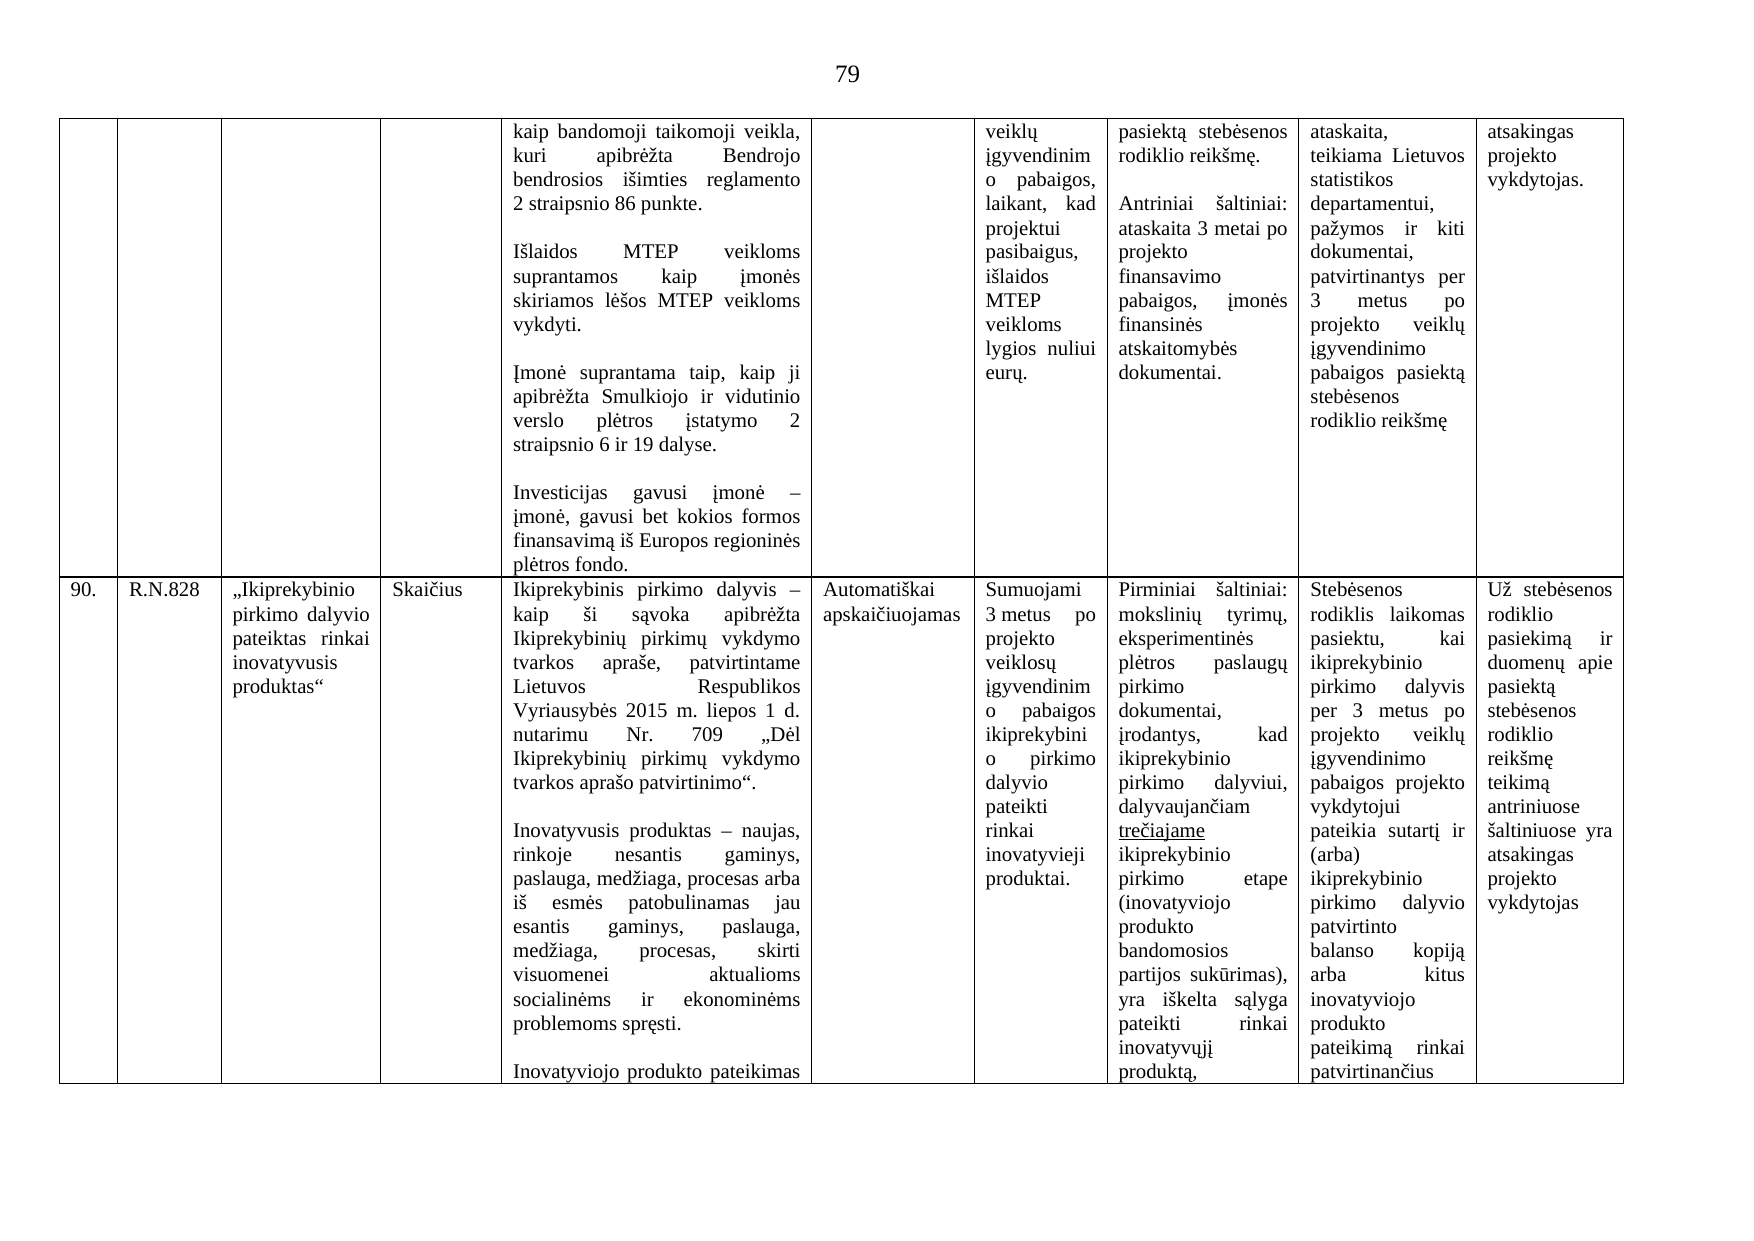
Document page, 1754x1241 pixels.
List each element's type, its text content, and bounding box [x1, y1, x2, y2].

table_cell „Ikiprekybinio pirkimo dalyvio pateiktas rinkai inovatyvusis produktas“ [222, 578, 380, 1083]
table_cell Ikiprekybinis pirkimo dalyvis – kaip ši sąvoka apibrėžta Ikiprekybinių pirkimų vykdymo tvarkos apraše, patvirtintame Lietuvos Respublikos Vyriausybės 2015 m. liepos 1 d. nutarimu Nr. 709 „Dėl Ikiprekybinių pirkimų vykdymo tvarkos aprašo patvirtinimo“. Inovatyvusis produktas – naujas, rinkoje nesantis gaminys, paslauga, medžiaga, procesas arba iš esmės patobulinamas jau esantis gaminys, paslauga, medžiaga, procesas, skirti visuomenei aktualioms socialinėms ir ekonominėms problemoms spręsti. Inovatyviojo produkto pateikimas [502, 578, 811, 1083]
table_cell Pirminiai šaltiniai: mokslinių tyrimų, eksperimentinės plėtros paslaugų pirkimo dokumentai, įrodantys, kad ikiprekybinio pirkimo dalyviui, dalyvaujančiam trečiajame ikiprekybinio pirkimo etape (inovatyviojo produkto bandomosios partijos sukūrimas), yra iškelta sąlyga pateikti rinkai inovatyvųjį produktą, [1108, 578, 1298, 1083]
table_cell [812, 119, 974, 576]
table_cell [381, 119, 501, 576]
table_cell atsakingas projekto vykdytojas. [1477, 119, 1623, 576]
table_cell R.N.828 [118, 578, 221, 1083]
table_cell Stebėsenos rodiklis laikomas pasiektu, kai ikiprekybinio pirkimo dalyvis per 3 metus po projekto veiklų įgyvendinimo pabaigos projekto vykdytojui pateikia sutartį ir (arba) ikiprekybinio pirkimo dalyvio patvirtinto balanso kopiją arba kitus inovatyviojo produkto pateikimą rinkai patvirtinančius [1299, 578, 1476, 1083]
table_cell kaip bandomoji taikomoji veikla, kuri apibrėžta Bendrojo bendrosios išimties reglamento 2 straipsnio 86 punkte. Išlaidos MTEP veikloms suprantamos kaip įmonės skiriamos lėšos MTEP veikloms vykdyti. Įmonė suprantama taip, kaip ji apibrėžta Smulkiojo ir vidutinio verslo plėtros įstatymo 2 straipsnio 6 ir 19 dalyse. Investicijas gavusi įmonė – įmonė, gavusi bet kokios formos finansavimą iš Europos regioninės plėtros fondo. [502, 119, 811, 576]
table_cell ataskaita, teikiama Lietuvos statistikos departamentui, pažymos ir kiti dokumentai, patvirtinantys per 3 metus po projekto veiklų įgyvendinimo pabaigos pasiektą stebėsenos rodiklio reikšmę [1299, 119, 1476, 576]
table_cell [118, 119, 221, 576]
table_cell veiklų įgyvendinimo pabaigos, laikant, kad projektui pasibaigus, išlaidos MTEP veikloms lygios nuliui eurų. [975, 119, 1107, 576]
table_cell 90. [60, 578, 117, 1083]
table_cell [222, 119, 380, 576]
table_cell Už stebėsenos rodiklio pasiekimą ir duomenų apie pasiektą stebėsenos rodiklio reikšmę teikimą antriniuose šaltiniuose yra atsakingas projekto vykdytojas [1477, 578, 1623, 1083]
table_cell pasiektą stebėsenos rodiklio reikšmę. Antriniai šaltiniai: ataskaita 3 metai po projekto finansavimo pabaigos, įmonės finansinės atskaitomybės dokumentai. [1108, 119, 1298, 576]
table_cell Sumuojami 3 metus po projekto veiklosų įgyvendinimo pabaigos ikiprekybinio pirkimo dalyvio pateikti rinkai inovatyvieji produktai. [975, 578, 1107, 1083]
table_cell Automatiškai apskaičiuojamas [812, 578, 974, 1083]
table_cell [60, 119, 117, 576]
table_cell Skaičius [381, 578, 501, 1083]
